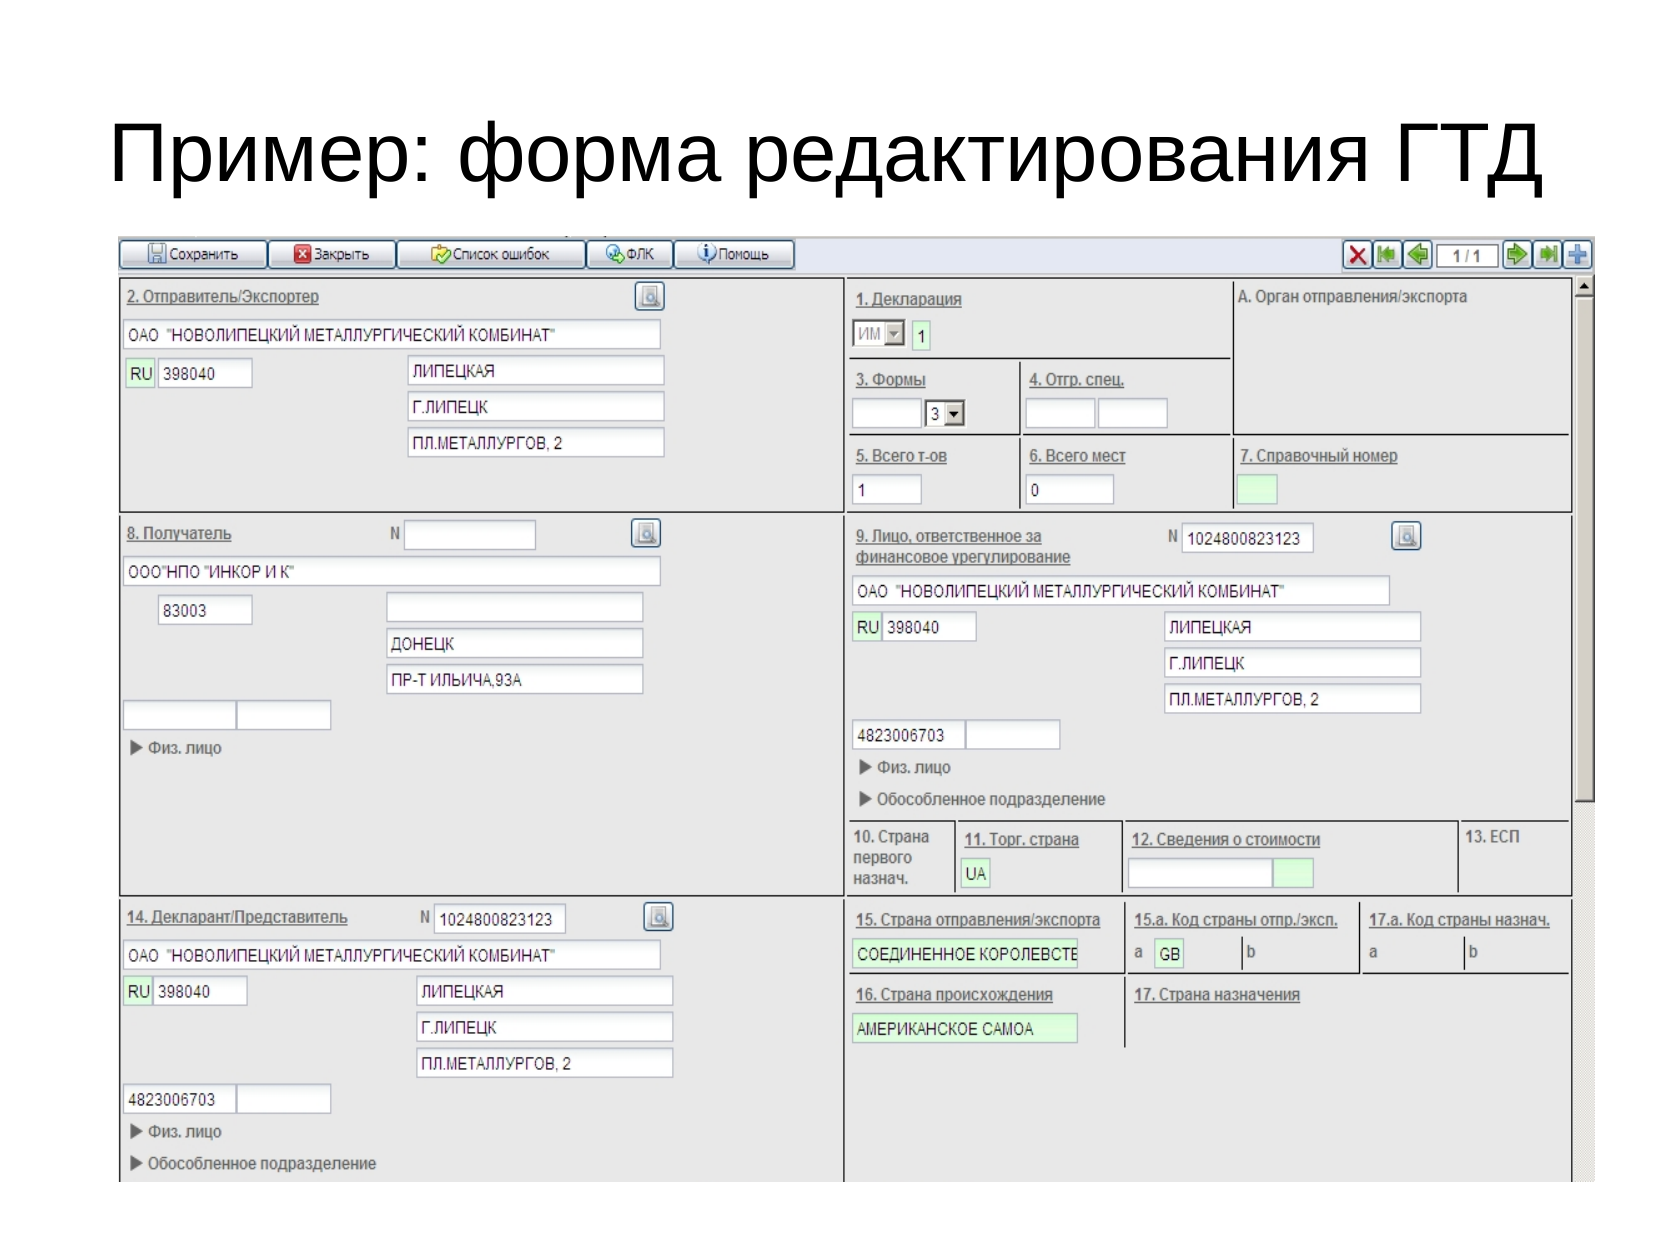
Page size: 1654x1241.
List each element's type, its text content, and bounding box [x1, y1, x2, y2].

title Пример: форма редактирования ГТД [82, 49, 1571, 257]
picture [118, 236, 1595, 1182]
